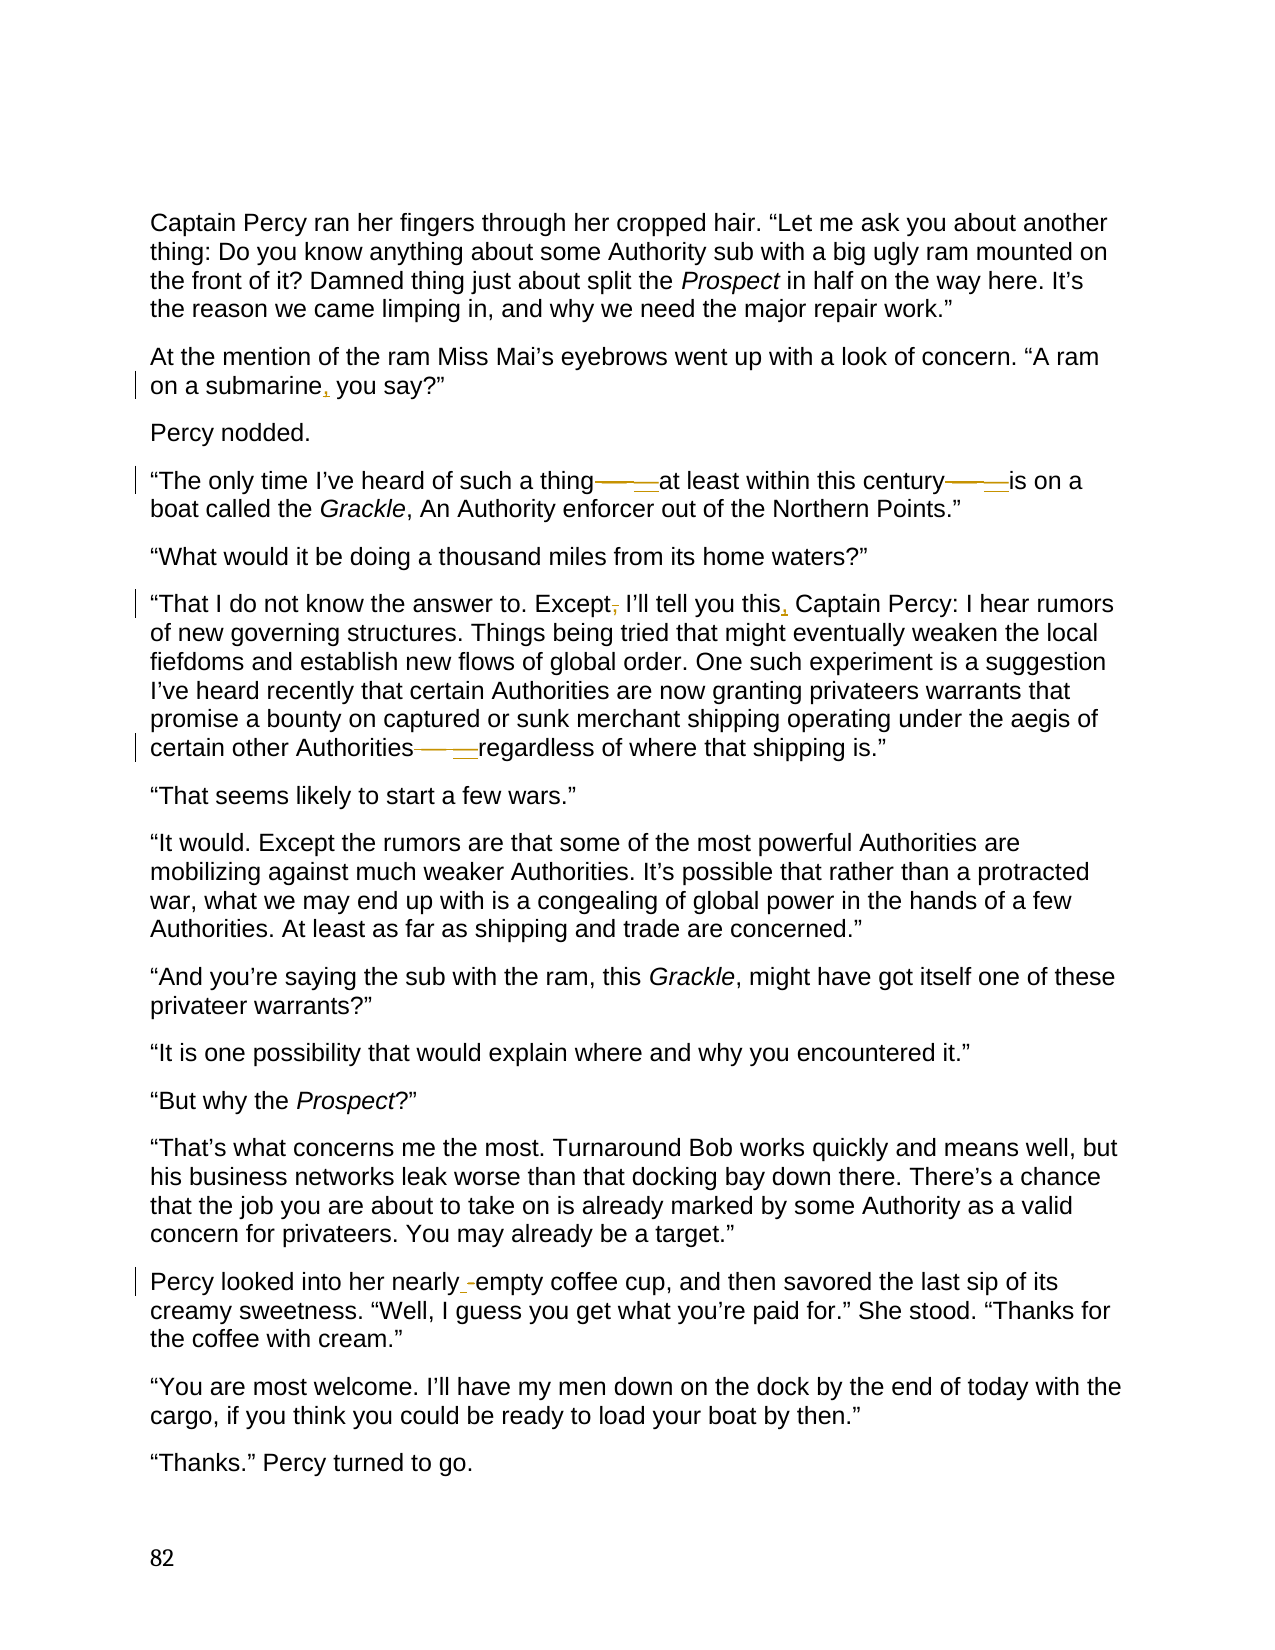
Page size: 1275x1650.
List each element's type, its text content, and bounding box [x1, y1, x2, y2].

text Captain Percy ran her fingers through her cropped hair. “Let me ask you about another thing: Do you know anything about some Authority sub with a big ugly ram mounted on the front of it? Damned thing just about split the Prospect in half on the way here. It’s the reason we came limping in, and why we need the major repair work.” [150, 208, 1125, 323]
text “That seems likely to start a few wars.” [150, 781, 1125, 809]
text “But why the Prospect?” [150, 1086, 1125, 1114]
text “Thanks.” Percy turned to go. [150, 1448, 1125, 1477]
text At the mention of the ram Miss Mai’s eyebrows went up with a look of concern. “A ram on a submarine, you say?” [150, 342, 1125, 399]
text “That I do not know the answer to. Except I’ll tell you this, Captain Percy: I hear rumors of new governing structures. Things being tried that might eventually weaken the local fiefdoms and establish new flows of global order. One such experiment is a suggestion I’ve heard recently that certain Authorities are now granting privateers warrants that promise a bounty on captured or sunk merchant shipping operating under the aegis of certain other Authorities—regardless of where that shipping is.” [150, 589, 1125, 762]
text “It would. Except the rumors are that some of the most powerful Authorities are mobilizing against much weaker Authorities. It’s possible that rather than a protracted war, what we may end up with is a congealing of global power in the hands of a few Authorities. At least as far as shipping and trade are concerned.” [150, 828, 1125, 943]
text “It is one possibility that would explain where and why you encountered it.” [150, 1038, 1125, 1067]
text Percy nodded. [150, 418, 1125, 447]
text “The only time I’ve heard of such a thing—at least within this century—is on a boat called the Grackle, An Authority enforcer out of the Northern Points.” [150, 466, 1125, 523]
text Percy looked into her nearly empty coffee cup, and then savored the last sip of its creamy sweetness. “Well, I guess you get what you’re paid for.” She stood. “Thanks for the coffee with cream.” [150, 1267, 1125, 1353]
text “You are most welcome. I’ll have my men down on the dock by the end of today with the cargo, if you think you could be ready to load your boat by then.” [150, 1372, 1125, 1429]
text “And you’re saying the sub with the ram, this Grackle, might have got itself one of these privateer warrants?” [150, 962, 1125, 1019]
text “That’s what concerns me the most. Turnaround Bob works quickly and means well, but his business networks leak worse than that docking bay down there. There’s a chance that the job you are about to take on is already marked by some Authority as a valid concern for privateers. You may already be a target.” [150, 1133, 1125, 1248]
text “What would it be doing a thousand miles from its home waters?” [150, 542, 1125, 571]
